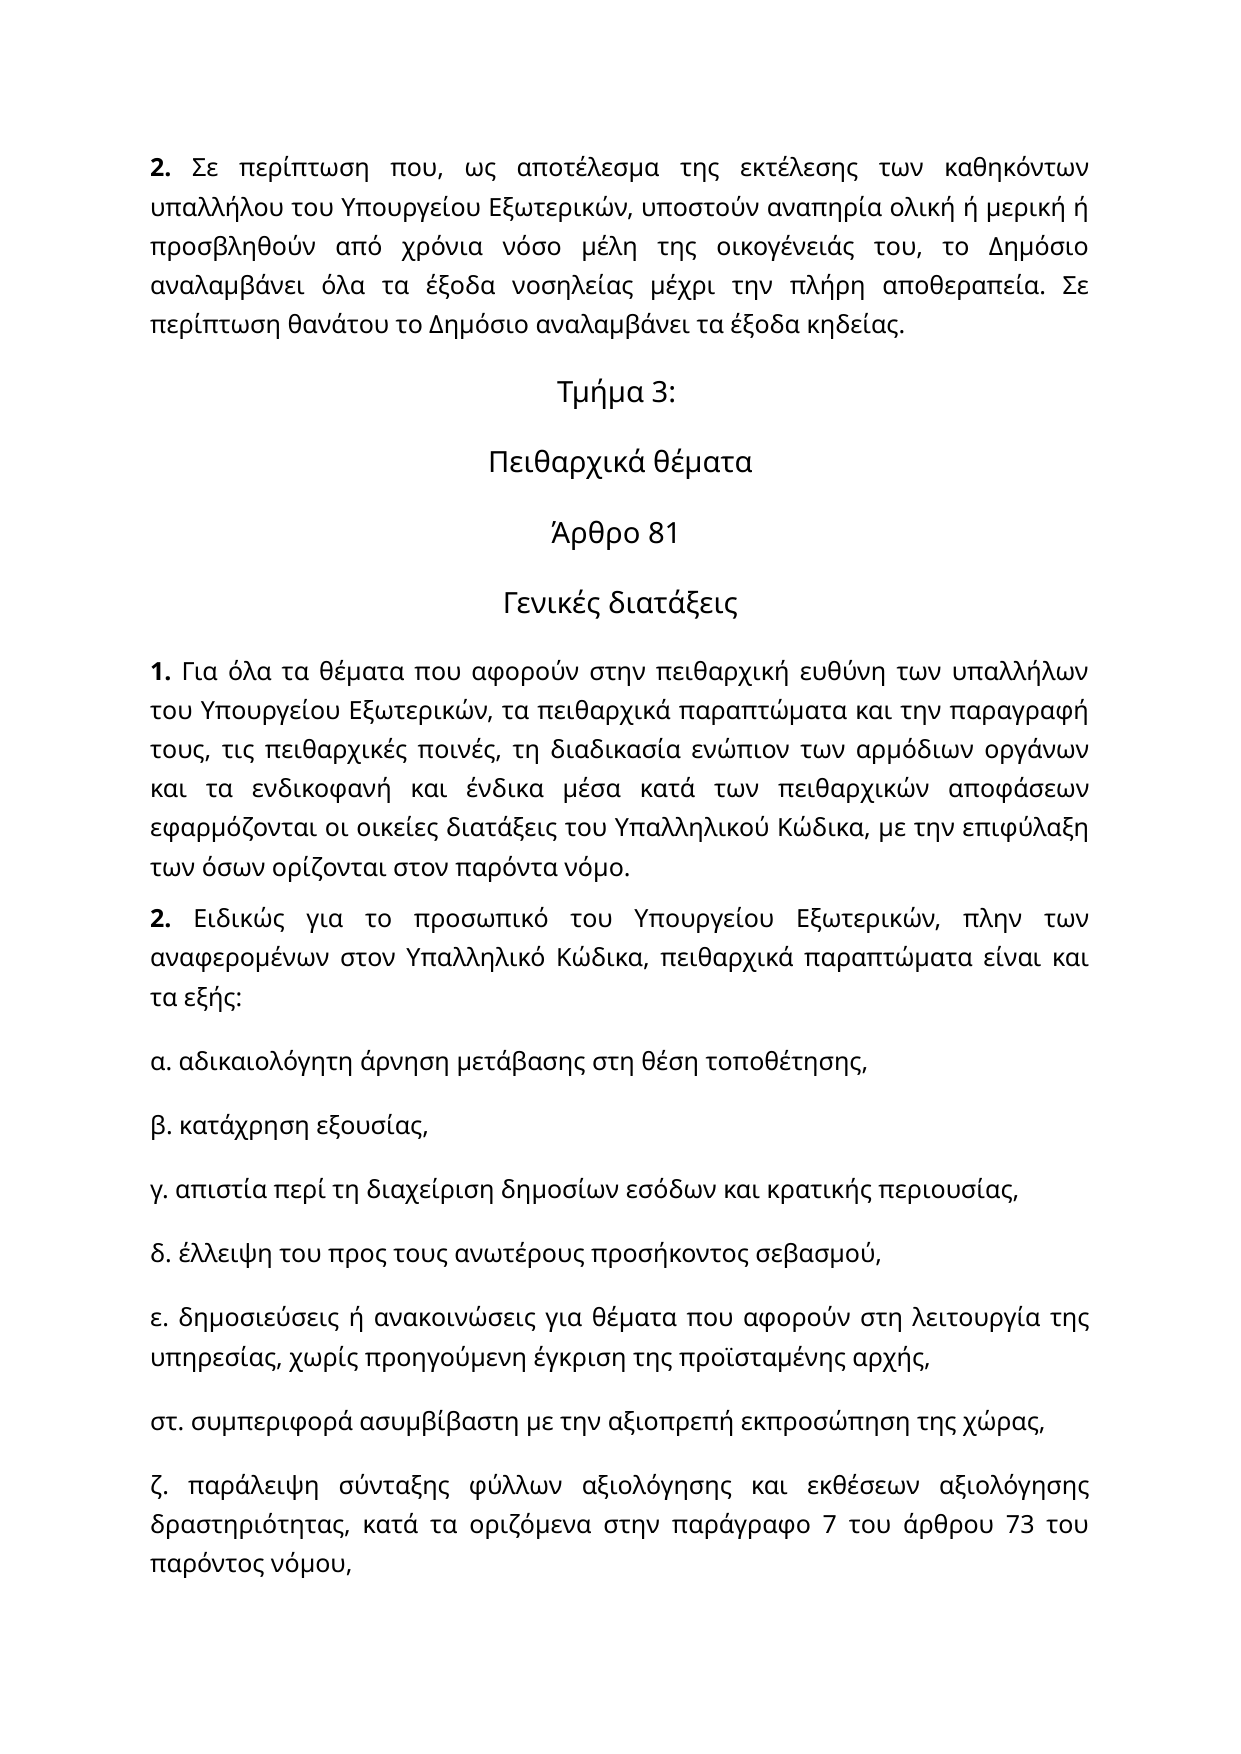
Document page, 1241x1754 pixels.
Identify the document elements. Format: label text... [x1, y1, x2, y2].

text στ. συμπεριφορά ασυμβίβαστη με την αξιοπρεπή εκπροσώπηση της χώρας, [150, 1403, 1090, 1437]
subtitle Πειθαρχικά θέματα [150, 441, 1090, 481]
text ε. δημοσιεύσεις ή ανακοινώσεις για θέματα που αφορούν στη λειτουργία της υπηρεσίας, χωρίς προηγούμενη έγκριση της προϊσταμένης αρχής, [150, 1300, 1090, 1373]
text ζ. παράλειψη σύνταξης φύλλων αξιολόγησης και εκθέσεων αξιολόγησης δραστηριότητας, κατά τα οριζόμενα στην παράγραφο 7 του άρθρου 73 του παρόντος νόμου, [150, 1467, 1090, 1580]
text 1. Για όλα τα θέματα που αφορούν στην πειθαρχική ευθύνη των υπαλλήλων του Υπουργείου Εξωτερικών, τα πειθαρχικά παραπτώματα και την παραγραφή τους, τις πειθαρχικές ποινές, τη διαδικασία ενώπιον των αρμόδιων οργάνων και τα ενδικοφανή και ένδικα μέσα κατά των πειθαρχικών αποφάσεων εφαρμόζονται οι οικείες διατάξεις του Υπαλληλικού Κώδικα, με την επιφύλαξη των όσων ορίζονται στον παρόντα νόμο. [150, 653, 1090, 883]
text 2. Ειδικώς για το προσωπικό του Υπουργείου Εξωτερικών, πλην των αναφερομένων στον Υπαλληλικό Κώδικα, πειθαρχικά παραπτώματα είναι και τα εξής: [150, 901, 1090, 1013]
subtitle Άρθρο 81 [150, 512, 1090, 552]
text 2. Σε περίπτωση που, ως αποτέλεσμα της εκτέλεσης των καθηκόντων υπαλλήλου του Υπουργείου Εξωτερικών, υποστούν αναπηρία ολική ή μερική ή προσβληθούν από χρόνια νόσο μέλη της οικογένειάς του, το Δημόσιο αναλαμβάνει όλα τα έξοδα νοσηλείας μέχρι την πλήρη αποθεραπεία. Σε περίπτωση θανάτου το Δημόσιο αναλαμβάνει τα έξοδα κηδείας. [150, 150, 1090, 341]
text β. κατάχρηση εξουσίας, [150, 1107, 1090, 1142]
subtitle Γενικές διατάξεις [150, 583, 1090, 622]
text γ. απιστία περί τη διαχείριση δημοσίων εσόδων και κρατικής περιουσίας, [150, 1172, 1090, 1206]
text δ. έλλειψη του προς τους ανωτέρους προσήκοντος σεβασμού, [150, 1236, 1090, 1270]
text α. αδικαιολόγητη άρνηση μετάβασης στη θέση τοποθέτησης, [150, 1043, 1090, 1077]
subtitle Τμήμα 3: [150, 371, 1090, 411]
